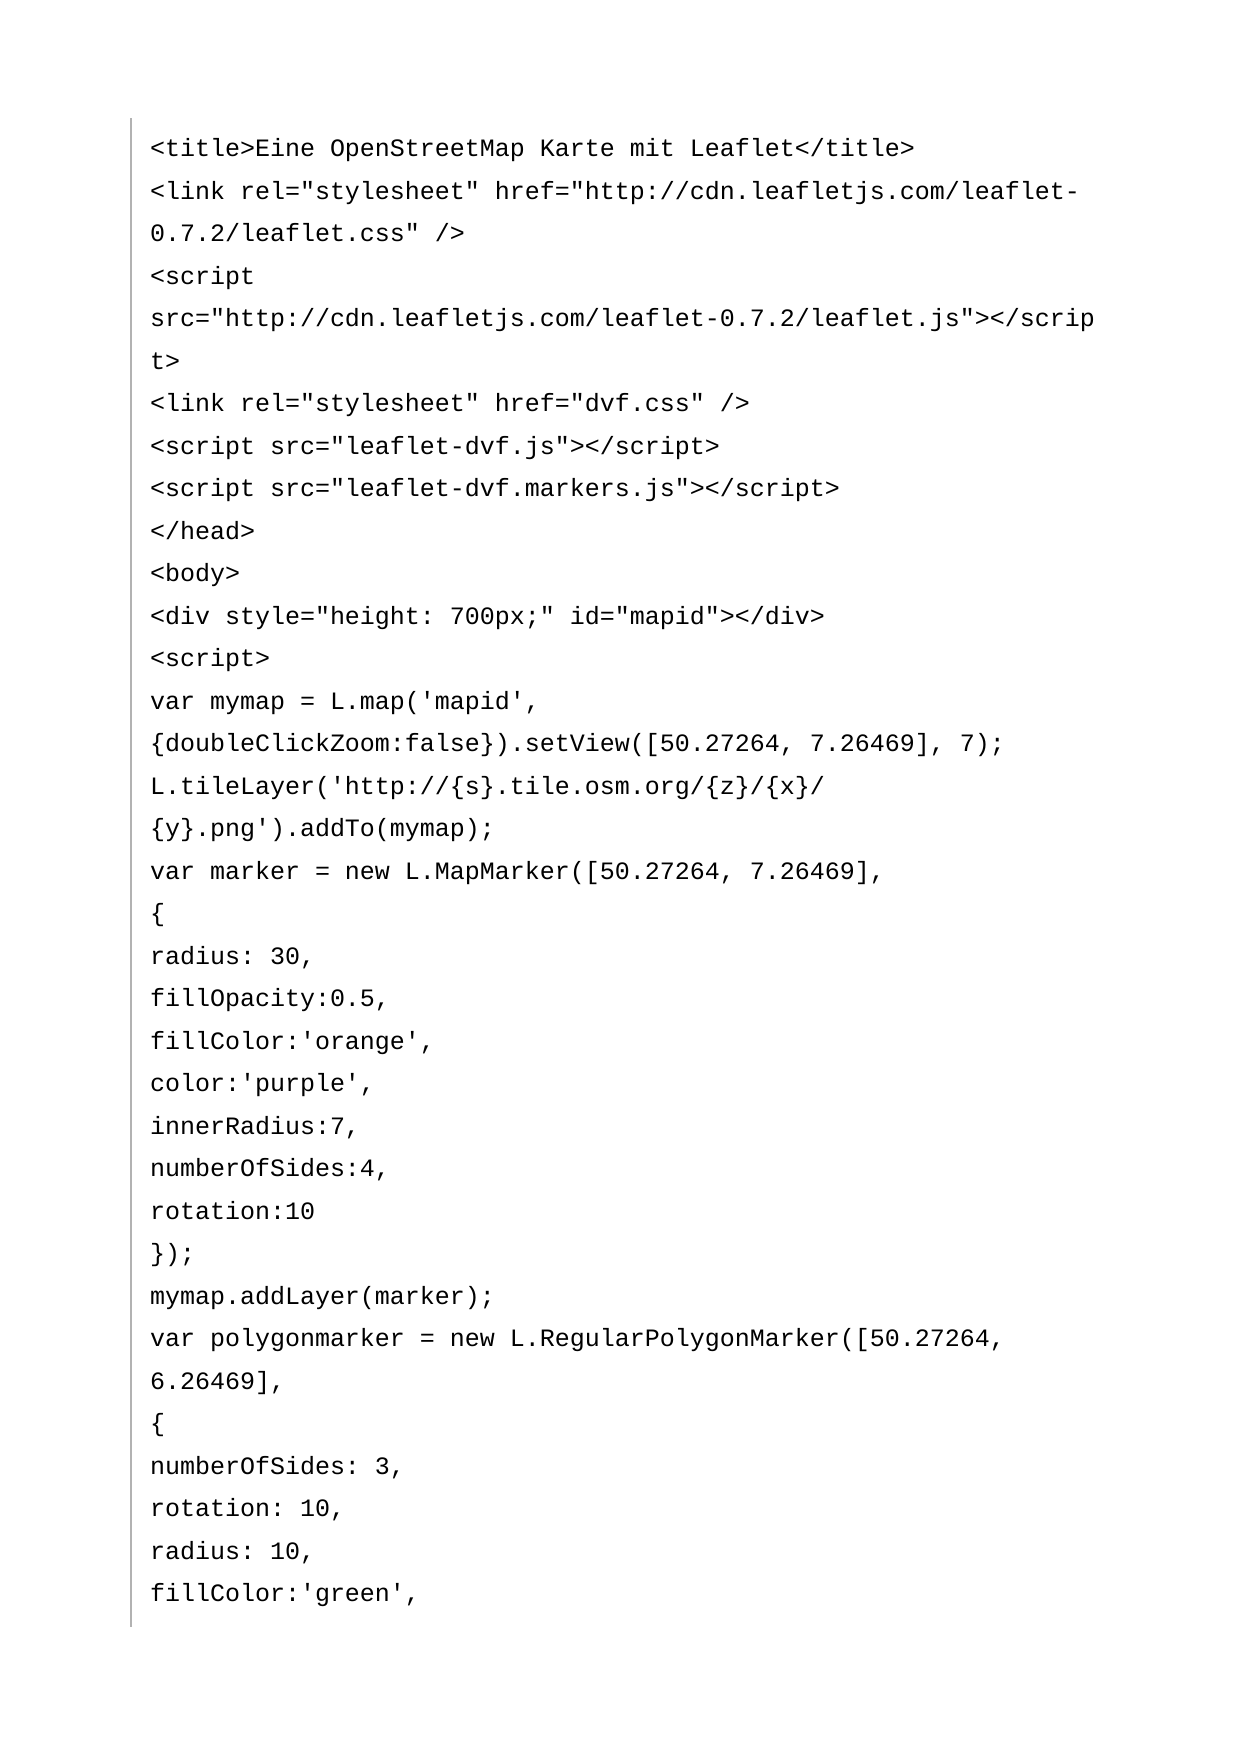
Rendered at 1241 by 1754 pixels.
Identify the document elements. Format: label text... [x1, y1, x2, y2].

text fillColor:'green', [132, 1563, 1122, 1627]
text mymap.addLayer(marker); [132, 1266, 1122, 1308]
text <script> [132, 628, 1122, 671]
text fillOpacity:0.5, [132, 968, 1122, 1011]
text </head> [132, 501, 1122, 543]
text innerRadius:7, [132, 1096, 1122, 1138]
text rotation: 10, [132, 1478, 1122, 1521]
text <script src="leaflet-dvf.js"></script> [132, 416, 1122, 458]
text <title>Eine OpenStreetMap Karte mit Leaflet</title> [132, 118, 1122, 161]
text var polygonmarker = new L.RegularPolygonMarker([50.27264, 6.26469], [132, 1308, 1122, 1393]
text <script src="leaflet-dvf.markers.js"></script> [132, 458, 1122, 501]
text radius: 30, [132, 926, 1122, 968]
text { [132, 1393, 1122, 1436]
text L.tileLayer('http://{s}.tile.osm.org/{z}/{x}/{y}.png').addTo(mymap); [132, 756, 1122, 841]
text <div style="height: 700px;" id="mapid"></div> [132, 586, 1122, 628]
text <script src="http://cdn.leafletjs.com/leaflet-0.7.2/leaflet.js"></script> [132, 246, 1122, 373]
text <body> [132, 543, 1122, 586]
text <link rel="stylesheet" href="dvf.css" /> [132, 373, 1122, 416]
text { [132, 883, 1122, 926]
text var marker = new L.MapMarker([50.27264, 7.26469], [132, 841, 1122, 883]
text var mymap = L.map('mapid', {doubleClickZoom:false}).setView([50.27264, 7.26469], 7); [132, 671, 1122, 756]
text numberOfSides: 3, [132, 1436, 1122, 1478]
text }); [132, 1223, 1122, 1266]
text <link rel="stylesheet" href="http://cdn.leafletjs.com/leaflet-0.7.2/leaflet.css" /> [132, 161, 1122, 246]
text radius: 10, [132, 1521, 1122, 1563]
text numberOfSides:4, [132, 1138, 1122, 1181]
text rotation:10 [132, 1181, 1122, 1223]
text fillColor:'orange', [132, 1011, 1122, 1053]
text color:'purple', [132, 1053, 1122, 1096]
